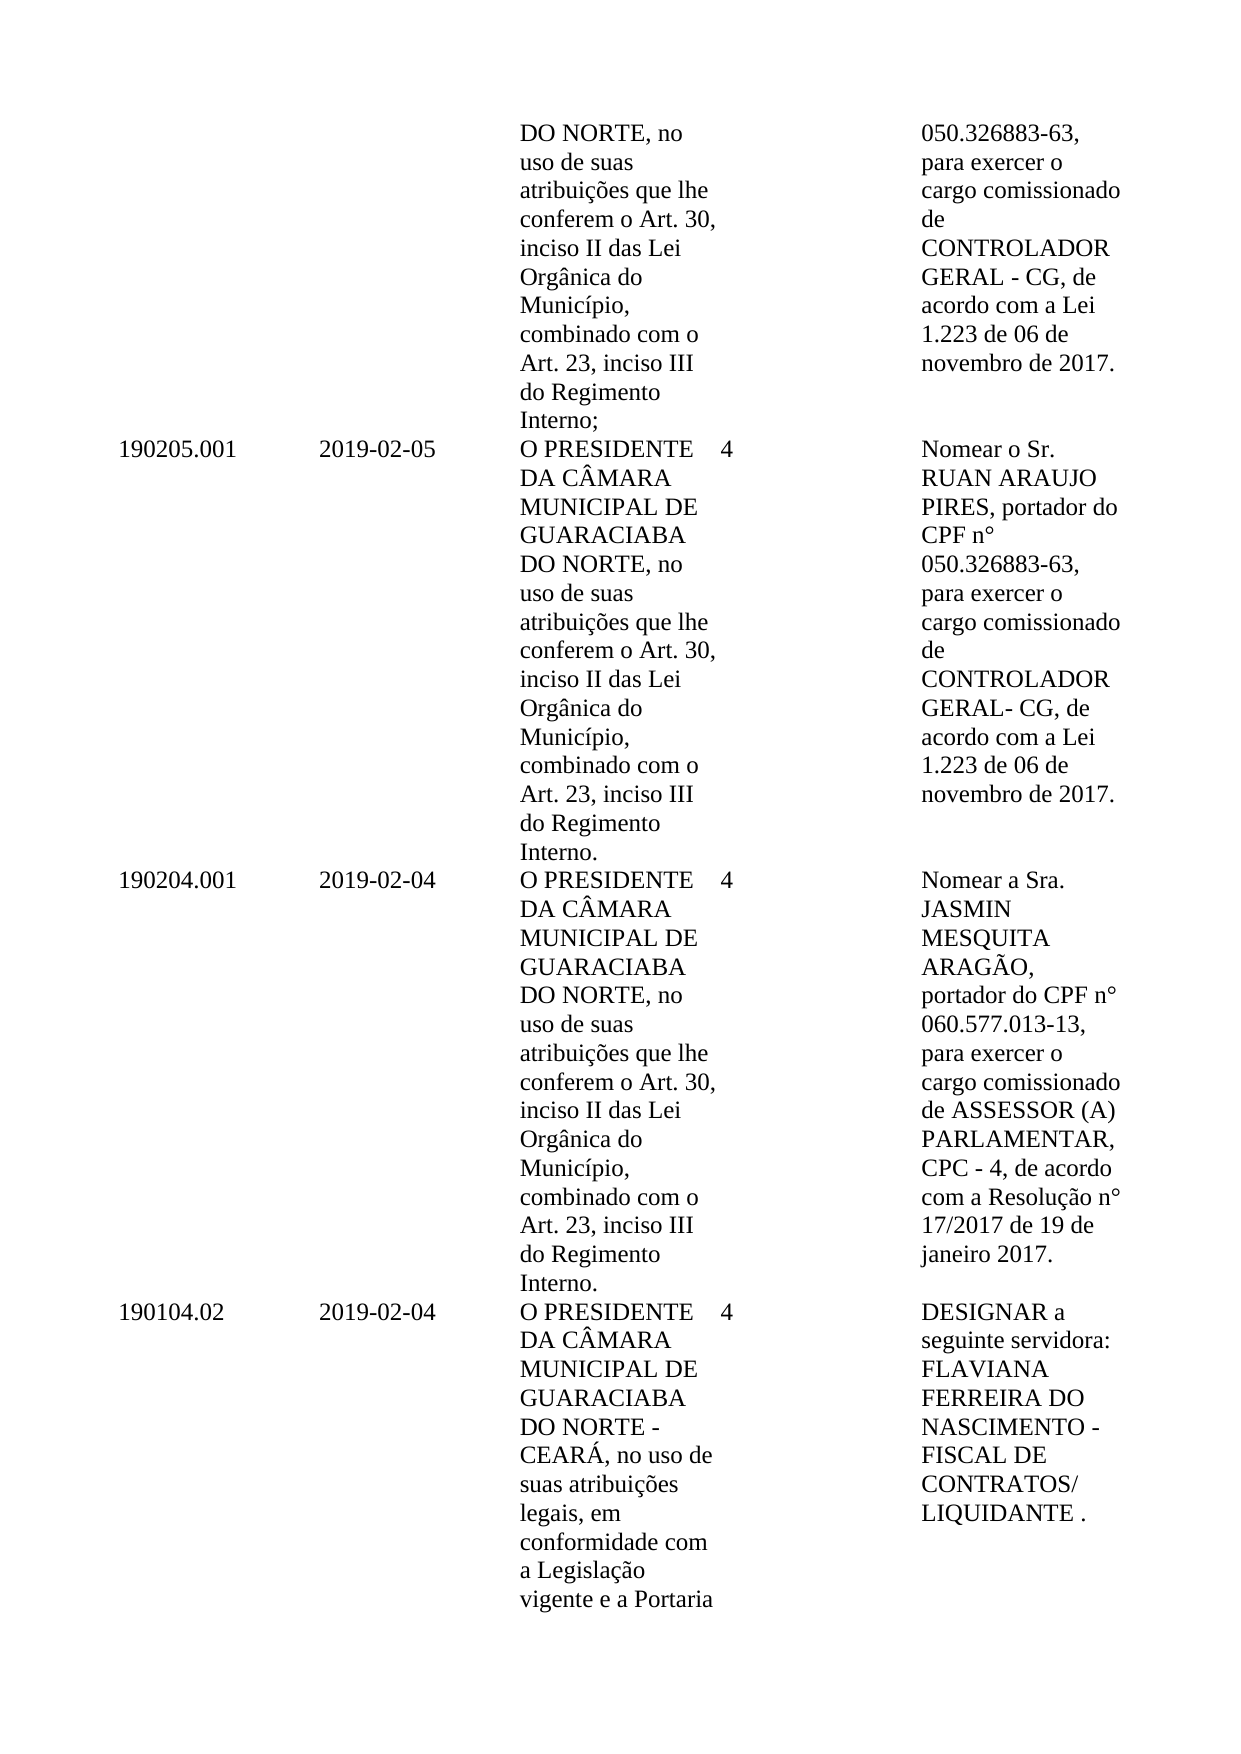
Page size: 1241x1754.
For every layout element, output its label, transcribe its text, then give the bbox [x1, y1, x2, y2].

table_cell 4 [720, 434, 921, 866]
table_cell O PRESIDENTE DA CÂMARA MUNICIPAL DE GUARACIABA DO NORTE, no uso de suas atribuições que lhe conferem o Art. 30, inciso II das Lei Orgânica do Município, combinado com o Art. 23, inciso III do Regimento Interno. [520, 434, 720, 866]
table_cell [118, 118, 319, 434]
table_cell 4 [720, 1297, 921, 1613]
table_cell 2019-02-04 [319, 1297, 519, 1613]
table_cell 190104.02 [118, 1297, 319, 1613]
table_cell DESIGNAR a seguinte servidora: FLAVIANA FERREIRA DO NASCIMENTO - FISCAL DE CONTRATOS/ LIQUIDANTE . [921, 1297, 1122, 1613]
table_cell 190205.001 [118, 434, 319, 866]
table_cell O PRESIDENTE DA CÂMARA MUNICIPAL DE GUARACIABA DO NORTE, no uso de suas atribuições que lhe conferem o Art. 30, inciso II das Lei Orgânica do Município, combinado com o Art. 23, inciso III do Regimento Interno. [520, 866, 720, 1297]
table_cell 190204.001 [118, 866, 319, 1297]
table_cell Nomear a Sra. JASMIN MESQUITA ARAGÃO, portador do CPF n° 060.577.013-13, para exercer o cargo comissionado de ASSESSOR (A) PARLAMENTAR, CPC - 4, de acordo com a Resolução n° 17/2017 de 19 de janeiro 2017. [921, 866, 1122, 1297]
table_cell 050.326883-63, para exercer o cargo comissionado de CONTROLADOR GERAL - CG, de acordo com a Lei 1.223 de 06 de novembro de 2017. [921, 118, 1122, 434]
table_cell O PRESIDENTE DA CÂMARA MUNICIPAL DE GUARACIABA DO NORTE - CEARÁ, no uso de suas atribuições legais, em conformidade com a Legislação vigente e a Portaria [520, 1297, 720, 1613]
table_cell [720, 118, 921, 434]
table_cell 4 [720, 866, 921, 1297]
table_cell 2019-02-05 [319, 434, 519, 866]
table_cell DO NORTE, no uso de suas atribuições que lhe conferem o Art. 30, inciso II das Lei Orgânica do Município, combinado com o Art. 23, inciso III do Regimento Interno; [520, 118, 720, 434]
table_cell [319, 118, 519, 434]
table_cell Nomear o Sr. RUAN ARAUJO PIRES, portador do CPF n° 050.326883-63, para exercer o cargo comissionado de CONTROLADOR GERAL- CG, de acordo com a Lei 1.223 de 06 de novembro de 2017. [921, 434, 1122, 866]
table_cell 2019-02-04 [319, 866, 519, 1297]
